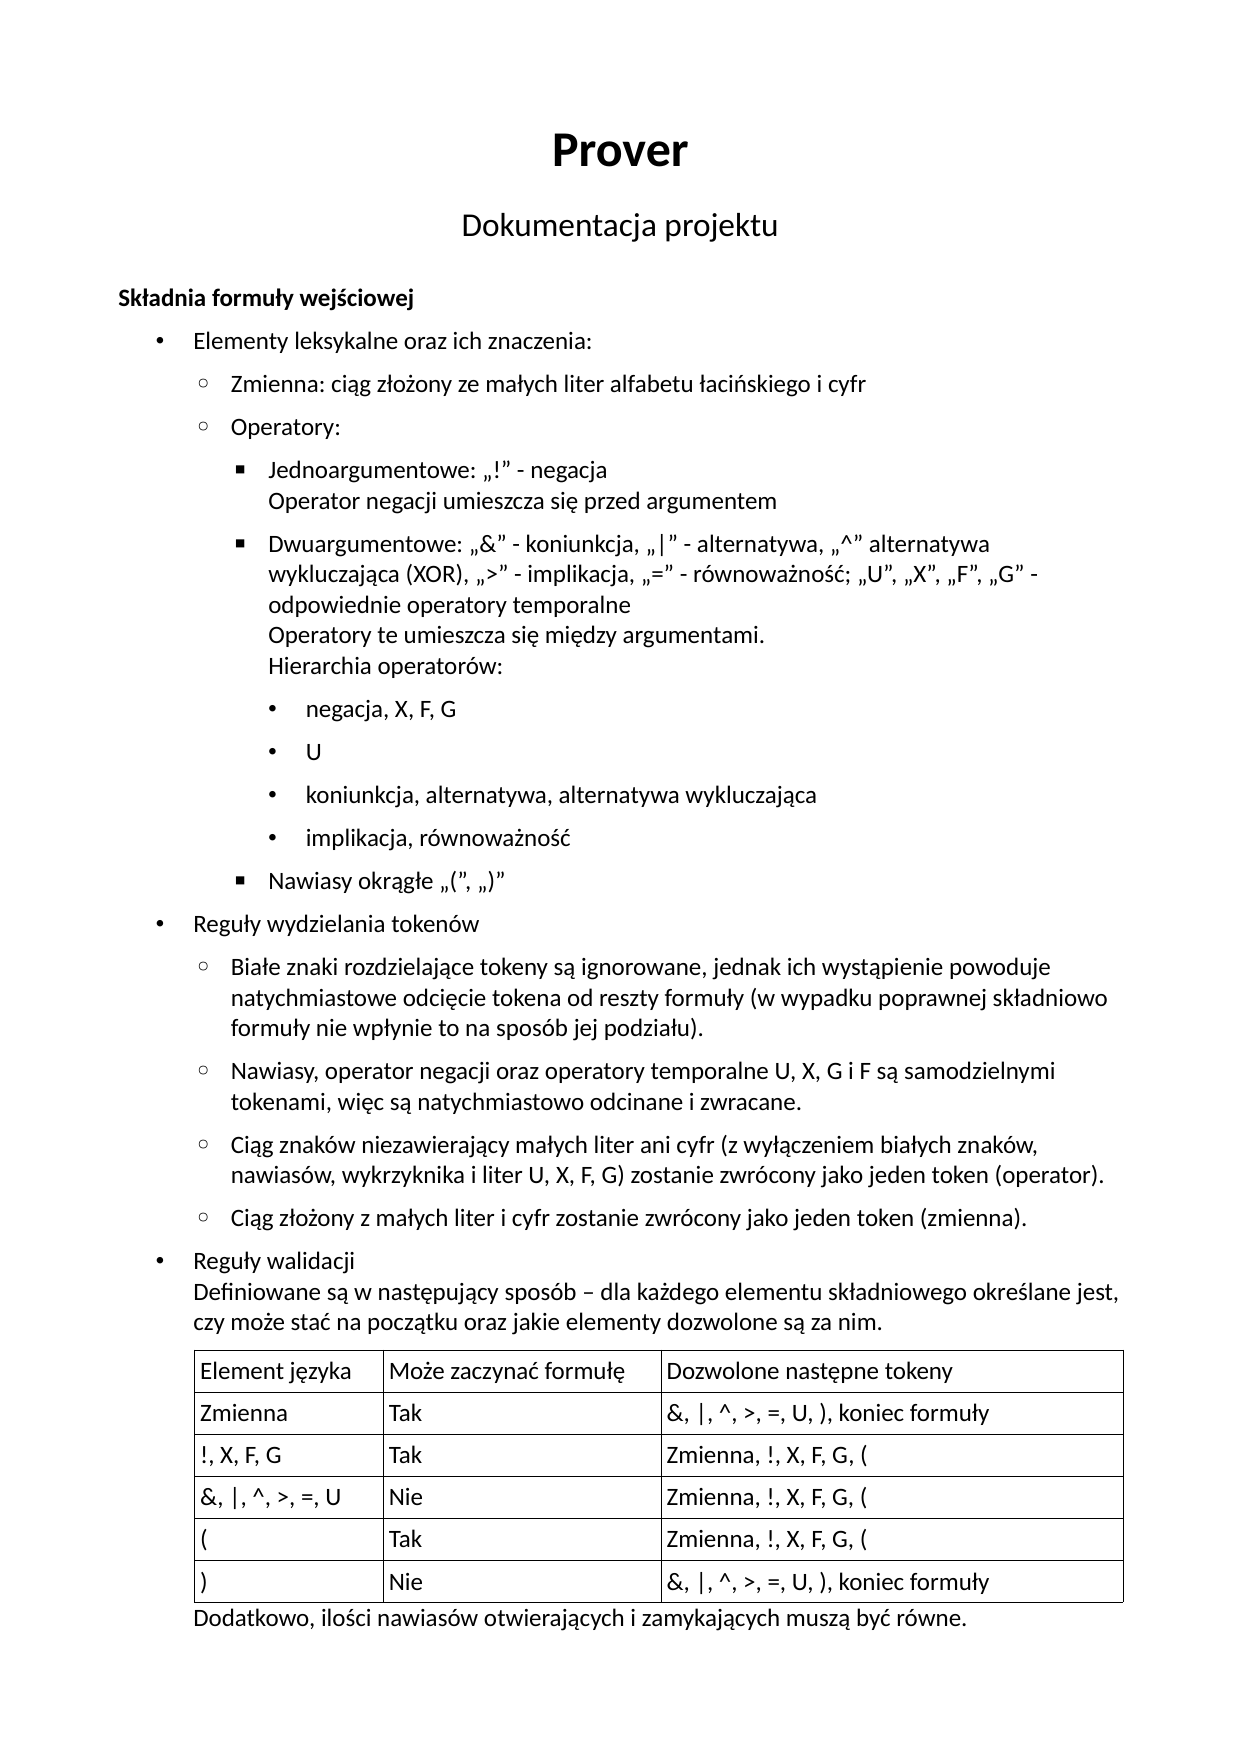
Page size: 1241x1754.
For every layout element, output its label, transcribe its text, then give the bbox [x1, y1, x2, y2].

table_cell ) [195, 1561, 383, 1602]
table_cell Zmienna [195, 1393, 383, 1434]
list Nawiasy okrągłe „(”, „)” [231, 865, 1122, 896]
list U [268, 736, 1122, 767]
list Ciąg znaków niezawierający małych liter ani cyfr (z wyłączeniem białych znaków, nawiasów, wykrzyknika i liter U, X, F, G) zostanie zwrócony jako jeden token (operator). [193, 1129, 1122, 1190]
list negacja, X, F, G [268, 693, 1122, 724]
table_cell &, |, ^, >, =, U, ), koniec formuły [662, 1393, 1123, 1434]
list implikacja, równoważność [268, 822, 1122, 853]
table_header Może zaczynać formułę [384, 1351, 661, 1392]
list Białe znaki rozdzielające tokeny są ignorowane, jednak ich wystąpienie powoduje natychmiastowe odcięcie tokena od reszty formuły (w wypadku poprawnej składniowo formuły nie wpłynie to na sposób jej podziału). [193, 951, 1122, 1043]
title Prover [118, 118, 1122, 179]
list Elementy leksykalne oraz ich znaczenia: [156, 325, 1122, 356]
subtitle Dokumentacja projektu [118, 204, 1122, 245]
table_cell ( [195, 1519, 383, 1560]
table_cell Zmienna, !, X, F, G, ( [662, 1519, 1123, 1560]
list Jednoargumentowe: „!” - negacja Operator negacji umieszcza się przed argumentem [231, 454, 1122, 516]
list Ciąg złożony z małych liter i cyfr zostanie zwrócony jako jeden token (zmienna). [193, 1202, 1122, 1233]
table_cell !, X, F, G [195, 1435, 383, 1476]
list Reguły wydzielania tokenów [156, 908, 1122, 939]
table_cell Zmienna, !, X, F, G, ( [662, 1477, 1123, 1518]
list koniunkcja, alternatywa, alternatywa wykluczająca [268, 779, 1122, 810]
list Dodatkowo, ilości nawiasów otwierających i zamykających muszą być równe. [156, 1602, 1122, 1633]
list Dwuargumentowe: „&” - koniunkcja, „|” - alternatywa, „^” alternatywa wykluczająca (XOR), „>” - implikacja, „=” - równoważność; „U”, „X”, „F”, „G” - odpowiednie operatory temporalne Operatory te umieszcza się między argumentami. Hierarchia operatorów: [231, 528, 1122, 681]
table_cell Nie [384, 1561, 661, 1602]
subtitle Składnia formuły wejściowej [118, 282, 1122, 313]
table_cell Tak [384, 1519, 661, 1560]
table_header Dozwolone następne tokeny [662, 1351, 1123, 1392]
list Nawiasy, operator negacji oraz operatory temporalne U, X, G i F są samodzielnymi tokenami, więc są natychmiastowo odcinane i zwracane. [193, 1055, 1122, 1116]
table_cell Zmienna, !, X, F, G, ( [662, 1435, 1123, 1476]
table_cell Nie [384, 1477, 661, 1518]
table_cell Tak [384, 1393, 661, 1434]
table_cell &, |, ^, >, =, U, ), koniec formuły [662, 1561, 1123, 1602]
list Operatory: [193, 411, 1122, 442]
table_header Element języka [195, 1351, 383, 1392]
table_cell &, |, ^, >, =, U [195, 1477, 383, 1518]
table_cell Tak [384, 1435, 661, 1476]
list Zmienna: ciąg złożony ze małych liter alfabetu łacińskiego i cyfr [193, 368, 1122, 399]
list Reguły walidacji Definiowane są w następujący sposób – dla każdego elementu składniowego określane jest, czy może stać na początku oraz jakie elementy dozwolone są za nim. [156, 1245, 1122, 1337]
